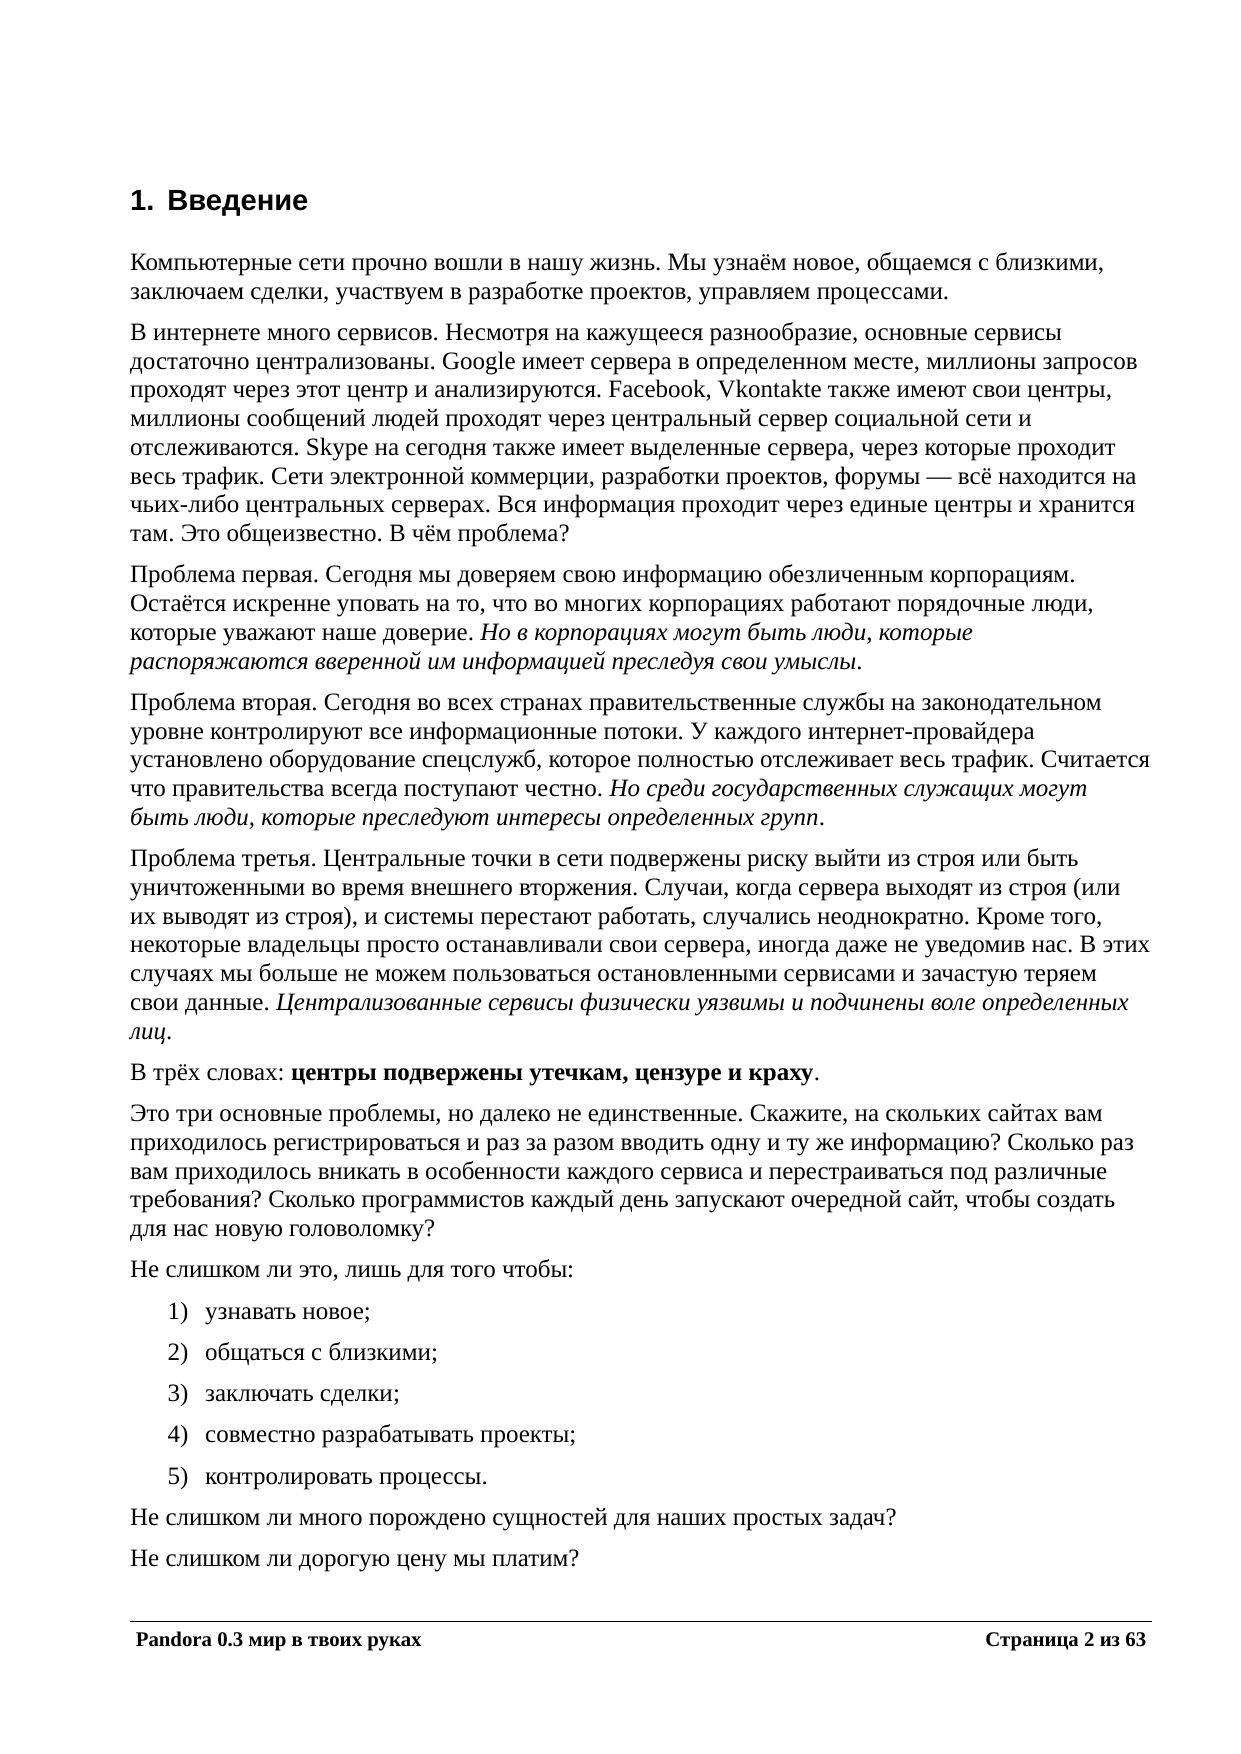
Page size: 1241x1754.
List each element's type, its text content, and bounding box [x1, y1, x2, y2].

text Это три основные проблемы, но далеко не единственные. Скажите, на скольких сайтах вам приходилось регистрироваться и раз за разом вводить одну и ту же информацию? Сколько раз вам приходилось вникать в особенности каждого сервиса и перестраиваться под различные требования? Сколько программистов каждый день запускают очередной сайт, чтобы создать для нас новую головоломку? [130, 1098, 1152, 1242]
text Не слишком ли дорогую цену мы платим? [130, 1543, 1152, 1572]
list общаться с близкими; [167, 1337, 1152, 1366]
list узнавать новое; [167, 1296, 1152, 1324]
list контролировать процессы. [167, 1461, 1152, 1489]
text Проблема первая. Сегодня мы доверяем свою информацию обезличенным корпорациям. Остаётся искренне уповать на то, что во многих корпорациях работают порядочные люди, которые уважают наше доверие. Но в корпорациях могут быть люди, которые распоряжаются вверенной им информацией преследуя свои умыслы. [130, 559, 1152, 674]
subtitle Введение [130, 183, 1152, 217]
text Компьютерные сети прочно вошли в нашу жизнь. Мы узнаём новое, общаемся с близкими, заключаем сделки, участвуем в разработке проектов, управляем процессами. [130, 247, 1152, 304]
text В интернете много сервисов. Несмотря на кажущееся разнообразие, основные сервисы достаточно централизованы. Google имеет сервера в определенном месте, миллионы запросов проходят через этот центр и анализируются. Facebook, Vkontakte также имеют свои центры, миллионы сообщений людей проходят через центральный сервер социальной сети и отслеживаются. Skype на сегодня также имеет выделенные сервера, через которые проходит весь трафик. Сети электронной коммерции, разработки проектов, форумы — всё находится на чьих-либо центральных серверах. Вся информация проходит через единые центры и хранится там. Это общеизвестно. В чём проблема? [130, 317, 1152, 547]
list совместно разрабатывать проекты; [167, 1419, 1152, 1448]
text Проблема вторая. Сегодня во всех странах правительственные службы на законодательном уровне контролируют все информационные потоки. У каждого интернет-провайдера установлено оборудование спецслужб, которое полностью отслеживает весь трафик. Считается что правительства всегда поступают честно. Но среди государственных служащих могут быть люди, которые преследуют интересы определенных групп. [130, 687, 1152, 831]
list заключать сделки; [167, 1378, 1152, 1407]
text Не слишком ли это, лишь для того чтобы: [130, 1254, 1152, 1283]
text Не слишком ли много порождено сущностей для наших простых задач? [130, 1502, 1152, 1531]
text Проблема третья. Центральные точки в сети подвержены риску выйти из строя или быть уничтоженными во время внешнего вторжения. Случаи, когда сервера выходят из строя (или их выводят из строя), и системы перестают работать, случались неоднократно. Кроме того, некоторые владельцы просто останавливали свои сервера, иногда даже не уведомив нас. В этих случаях мы больше не можем пользоваться остановленными сервисами и зачастую теряем свои данные. Централизованные сервисы физически уязвимы и подчинены воле определенных лиц. [130, 843, 1152, 1044]
text В трёх словах: центры подвержены утечкам, цензуре и краху. [130, 1057, 1152, 1086]
